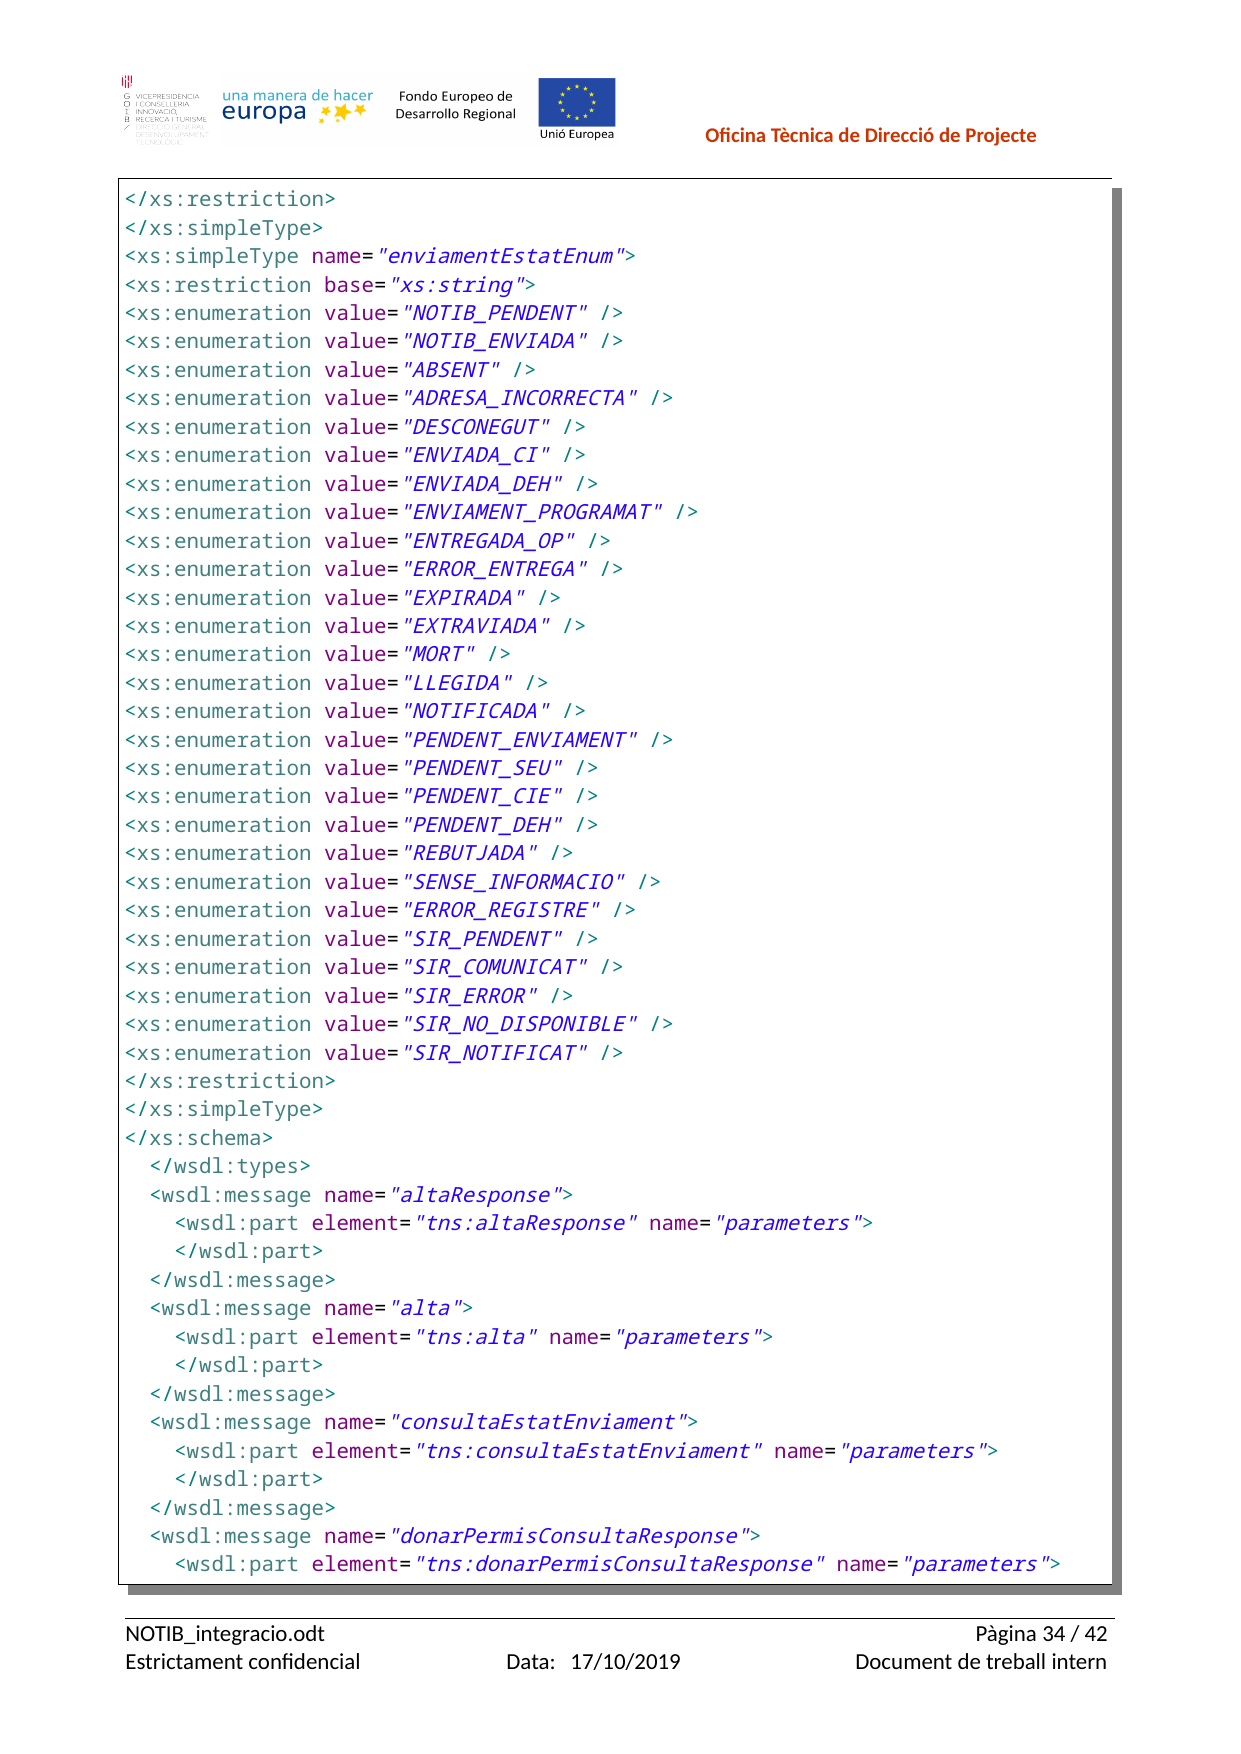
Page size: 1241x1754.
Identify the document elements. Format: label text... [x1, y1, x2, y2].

picture [219, 73, 621, 147]
picture [118, 73, 213, 147]
table_header </xs:restriction> </xs:simpleType> <xs:simpleType name="enviamentEstatEnum"> <xs:restriction base="xs:string"> <xs:enumeration value="NOTIB_PENDENT" /> <xs:enumeration value="NOTIB_ENVIADA" /> <xs:enumeration value="ABSENT" /> <xs:enumeration value="ADRESA_INCORRECTA" /> <xs:enumeration value="DESCONEGUT" /> <xs:enumeration value="ENVIADA_CI" /> <xs:enumeration value="ENVIADA_DEH" /> <xs:enumeration value="ENVIAMENT_PROGRAMAT" /> <xs:enumeration value="ENTREGADA_OP" /> <xs:enumeration value="ERROR_ENTREGA" /> <xs:enumeration value="EXPIRADA" /> <xs:enumeration value="EXTRAVIADA" /> <xs:enumeration value="MORT" /> <xs:enumeration value="LLEGIDA" /> <xs:enumeration value="NOTIFICADA" /> <xs:enumeration value="PENDENT_ENVIAMENT" /> <xs:enumeration value="PENDENT_SEU" /> <xs:enumeration value="PENDENT_CIE" /> <xs:enumeration value="PENDENT_DEH" /> <xs:enumeration value="REBUTJADA" /> <xs:enumeration value="SENSE_INFORMACIO" /> <xs:enumeration value="ERROR_REGISTRE" /> <xs:enumeration value="SIR_PENDENT" /> <xs:enumeration value="SIR_COMUNICAT" /> <xs:enumeration value="SIR_ERROR" /> <xs:enumeration value="SIR_NO_DISPONIBLE" /> <xs:enumeration value="SIR_NOTIFICAT" /> </xs:restriction> </xs:simpleType> </xs:schema> </wsdl:types> <wsdl:message name="altaResponse"> <wsdl:part element="tns:altaResponse" name="parameters"> </wsdl:part> </wsdl:message> <wsdl:message name="alta"> <wsdl:part element="tns:alta" name="parameters"> </wsdl:part> </wsdl:message> <wsdl:message name="consultaEstatEnviament"> <wsdl:part element="tns:consultaEstatEnviament" name="parameters"> </wsdl:part> </wsdl:message> <wsdl:message name="donarPermisConsultaResponse"> <wsdl:part element="tns:donarPermisConsultaResponse" name="parameters"> [119, 179, 1112, 1584]
